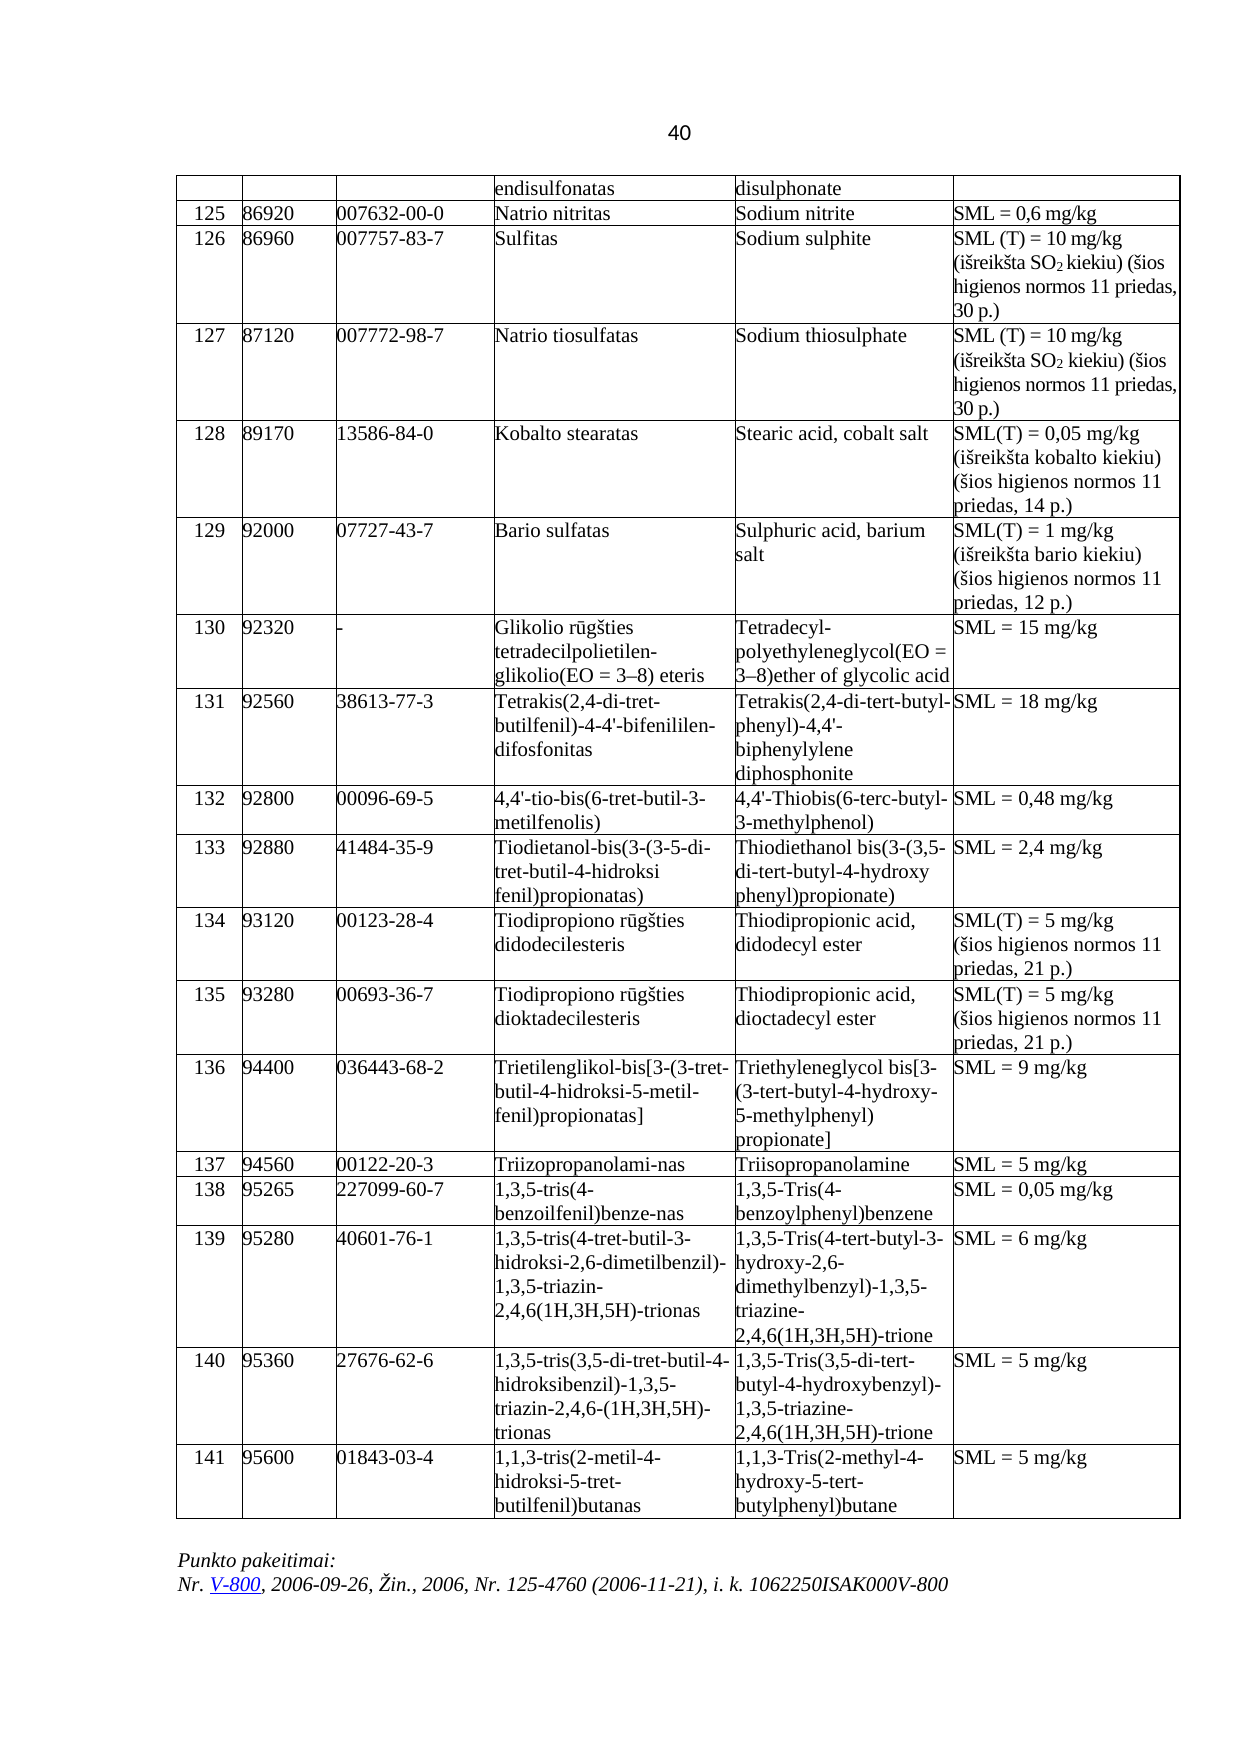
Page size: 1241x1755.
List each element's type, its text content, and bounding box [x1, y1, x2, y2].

table_cell Thiodipropionic acid, didodecyl ester [736, 908, 953, 980]
table_cell 07727-43-7 [337, 518, 494, 614]
table_cell 1,1,3-tris(2-metil-4-hidroksi-5-tret-butilfenil)butanas [495, 1445, 735, 1518]
table_cell 126 [177, 226, 242, 322]
table_cell SML = 9 mg/kg [954, 1055, 1179, 1151]
table_cell 227099-60-7 [337, 1177, 494, 1225]
table_cell 138 [177, 1177, 242, 1225]
table_cell 92000 [243, 518, 336, 614]
table_cell 27676-62-6 [337, 1348, 494, 1444]
table_cell 1,1,3-Tris(2-methyl-4-hydroxy-5-tert-butylphenyl)butane [736, 1445, 953, 1518]
table_cell 00122-20-3 [337, 1152, 494, 1176]
table_cell 93120 [243, 908, 336, 980]
table_cell 87120 [243, 324, 336, 420]
table_cell Natrio nitritas [495, 201, 735, 225]
table_cell 95280 [243, 1226, 336, 1347]
table_cell Trietilenglikol-bis[3-(3-tret-butil-4-hidroksi-5-metil-fenil)propionatas] [495, 1055, 735, 1151]
table_cell 128 [177, 421, 242, 517]
table_cell Sulfitas [495, 226, 735, 322]
table_cell 94560 [243, 1152, 336, 1176]
table_cell 136 [177, 1055, 242, 1151]
table_cell 139 [177, 1226, 242, 1347]
table_cell 1,3,5-Tris(3,5-di-tert-butyl-4-hydroxybenzyl)-1,3,5-triazine-2,4,6(1H,3H,5H)-trione [736, 1348, 953, 1444]
table_cell Tiodipropiono rūgšties didodecilesteris [495, 908, 735, 980]
table_cell SML(T) = 5 mg/kg (šios higienos normos 11 priedas, 21 p.) [954, 908, 1179, 980]
table_cell Natrio tiosulfatas [495, 324, 735, 420]
table_cell 95265 [243, 1177, 336, 1225]
table_cell SML = 0,05 mg/kg [954, 1177, 1179, 1225]
table_cell 132 [177, 786, 242, 834]
table_cell 125 [177, 201, 242, 225]
table_cell SML = 18 mg/kg [954, 689, 1179, 785]
table_cell SML = 2,4 mg/kg [954, 835, 1179, 907]
table_cell 92800 [243, 786, 336, 834]
table_cell 4,4'-tio-bis(6-tret-butil-3-metilfenolis) [495, 786, 735, 834]
table_cell Thiodiethanol bis(3-(3,5-di-tert-butyl-4-hydroxy phenyl)propionate) [736, 835, 953, 907]
table_cell SML(T) = 1 mg/kg (išreikšta bario kiekiu) (šios higienos normos 11 priedas, 12 p.) [954, 518, 1179, 614]
table_cell 1,3,5-Tris(4-benzoylphenyl)benzene [736, 1177, 953, 1225]
table_cell 129 [177, 518, 242, 614]
table_cell Sodium sulphite [736, 226, 953, 322]
table_cell 00096-69-5 [337, 786, 494, 834]
table_cell 38613-77-3 [337, 689, 494, 785]
table_cell Kobalto stearatas [495, 421, 735, 517]
table_cell 137 [177, 1152, 242, 1176]
table_cell 13586-84-0 [337, 421, 494, 517]
table_cell disulphonate [736, 176, 953, 200]
table_cell - [337, 176, 494, 200]
table_cell 130 [177, 615, 242, 687]
table_cell 4,4'-Thiobis(6-terc-butyl-3-methylphenol) [736, 786, 953, 834]
table_cell endisulfonatas [495, 176, 735, 200]
table_cell Tetrakis(2,4-di-tret-butilfenil)-4-4'-bifenililen- difosfonitas [495, 689, 735, 785]
table_cell 140 [177, 1348, 242, 1444]
table_cell Sodium thiosulphate [736, 324, 953, 420]
table_cell 1,3,5-tris(4-tret-butil-3-hidroksi-2,6-dimetilbenzil)-1,3,5-triazin-2,4,6(1H,3H,5H)-trionas [495, 1226, 735, 1347]
table_cell 94400 [243, 1055, 336, 1151]
table_cell 007632-00-0 [337, 201, 494, 225]
table_cell 40601-76-1 [337, 1226, 494, 1347]
table_cell SML = 5 mg/kg [954, 1348, 1179, 1444]
table_cell Glikolio rūgšties tetradecilpolietilen-glikolio(EO = 3–8) eteris [495, 615, 735, 687]
table_cell [177, 176, 242, 200]
text Punkto pakeitimai: [177, 1548, 1181, 1572]
table_cell 86920 [243, 201, 336, 225]
table_cell 92560 [243, 689, 336, 785]
table_cell 135 [177, 981, 242, 1054]
table_cell 007757-83-7 [337, 226, 494, 322]
table_cell 007772-98-7 [337, 324, 494, 420]
table_cell [954, 176, 1179, 200]
table_cell 1,3,5-tris(3,5-di-tret-butil-4-hidroksibenzil)-1,3,5-triazin-2,4,6-(1H,3H,5H)-trionas [495, 1348, 735, 1444]
table_cell 00123-28-4 [337, 908, 494, 980]
table_cell 1,3,5-Tris(4-tert-butyl-3-hydroxy-2,6-dimethylbenzyl)-1,3,5-triazine-2,4,6(1H,3H,5H)-trione [736, 1226, 953, 1347]
table_cell Bario sulfatas [495, 518, 735, 614]
table_cell Triizopropanolami-nas [495, 1152, 735, 1176]
table_cell SML = 5 mg/kg [954, 1445, 1179, 1518]
table_cell 95360 [243, 1348, 336, 1444]
table_cell SML = 0,6 mg/kg [954, 201, 1179, 225]
table_cell 41484-35-9 [337, 835, 494, 907]
table_cell SML = 0,48 mg/kg [954, 786, 1179, 834]
table_cell 036443-68-2 [337, 1055, 494, 1151]
table_cell 00693-36-7 [337, 981, 494, 1054]
table_cell 141 [177, 1445, 242, 1518]
table_cell SML (T) = 10 mg/kg (išreikšta SO2 kiekiu) (šios higienos normos 11 priedas, 30 p.) [954, 226, 1179, 322]
table_cell Triethyleneglycol bis[3-(3-tert-butyl-4-hydroxy-5-methylphenyl) propionate] [736, 1055, 953, 1151]
table_cell 89170 [243, 421, 336, 517]
table_cell SML (T) = 10 mg/kg (išreikšta SO2 kiekiu) (šios higienos normos 11 priedas, 30 p.) [954, 324, 1179, 420]
table_cell Tetradecyl-polyethyleneglycol(EO = 3–8)ether of glycolic acid [736, 615, 953, 687]
table_cell 92880 [243, 835, 336, 907]
table_cell - [337, 615, 494, 687]
table_cell Triisopropanolamine [736, 1152, 953, 1176]
table_cell SML = 6 mg/kg [954, 1226, 1179, 1347]
text Nr. V-800, 2006-09-26, Žin., 2006, Nr. 125-4760 (2006-11-21), i. k. 1062250ISAK000V-800 [177, 1572, 1181, 1596]
table_cell 92320 [243, 615, 336, 687]
table_cell 127 [177, 324, 242, 420]
table_cell Sulphuric acid, barium salt [736, 518, 953, 614]
table_cell 131 [177, 689, 242, 785]
table_cell SML = 5 mg/kg [954, 1152, 1179, 1176]
table_cell SML(T) = 5 mg/kg (šios higienos normos 11 priedas, 21 p.) [954, 981, 1179, 1054]
table_cell 1,3,5-tris(4-benzoilfenil)benze-nas [495, 1177, 735, 1225]
table_cell Tetrakis(2,4-di-tert-butyl-phenyl)-4,4'-biphenylylene diphosphonite [736, 689, 953, 785]
table_cell Tiodietanol-bis(3-(3-5-di-tret-butil-4-hidroksi fenil)propionatas) [495, 835, 735, 907]
table_cell 86960 [243, 226, 336, 322]
table_cell Tiodipropiono rūgšties dioktadecilesteris [495, 981, 735, 1054]
table_cell 93280 [243, 981, 336, 1054]
table_cell 01843-03-4 [337, 1445, 494, 1518]
table_cell [243, 176, 336, 200]
table_cell 95600 [243, 1445, 336, 1518]
table_cell 133 [177, 835, 242, 907]
table_cell Thiodipropionic acid, dioctadecyl ester [736, 981, 953, 1054]
table_cell Stearic acid, cobalt salt [736, 421, 953, 517]
table_cell 134 [177, 908, 242, 980]
table_cell Sodium nitrite [736, 201, 953, 225]
table_cell SML = 15 mg/kg [954, 615, 1179, 687]
table_cell SML(T) = 0,05 mg/kg (išreikšta kobalto kiekiu) (šios higienos normos 11 priedas, 14 p.) [954, 421, 1179, 517]
